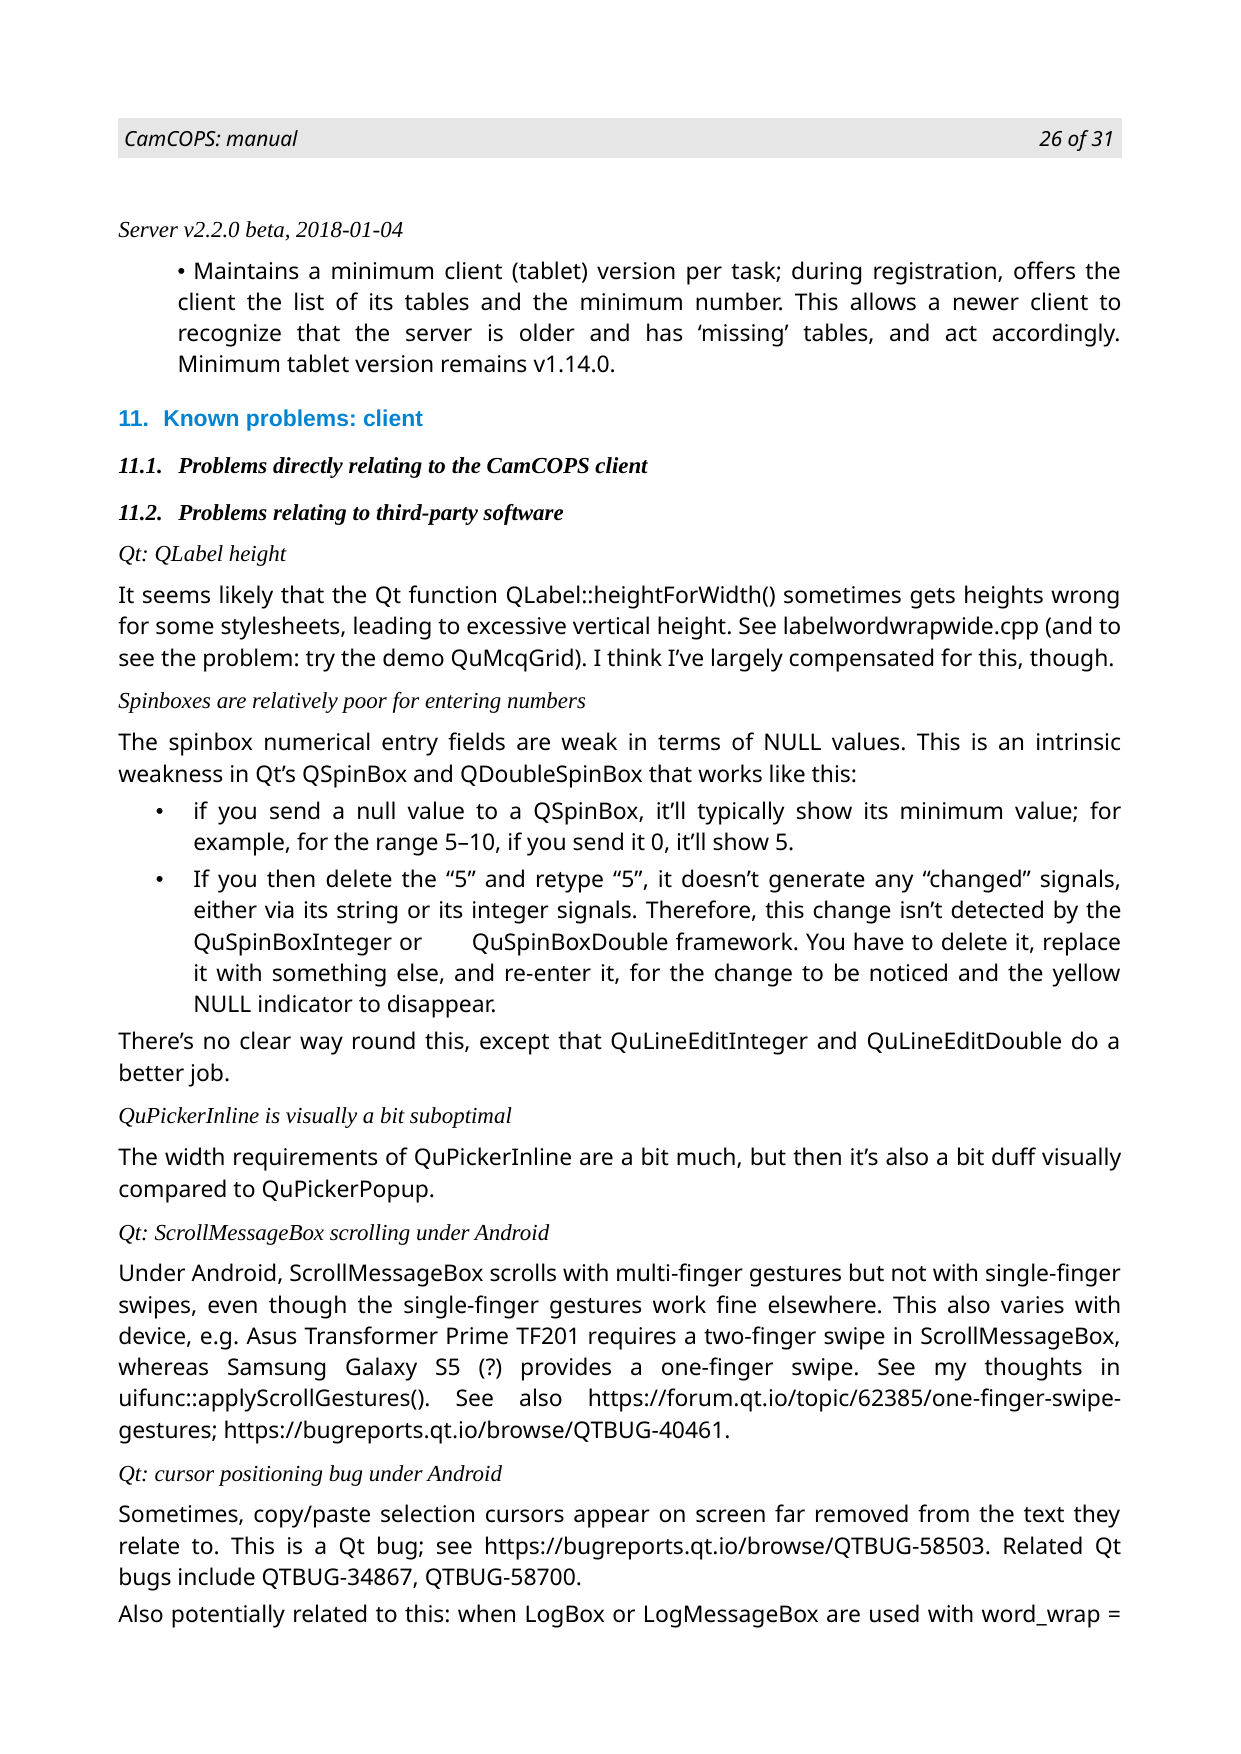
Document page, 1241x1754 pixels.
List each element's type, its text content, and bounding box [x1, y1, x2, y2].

list If you then delete the “5” and retype “5”, it doesn’t generate any “changed” signals, either via its string or its integer signals. Therefore, this change isn’t detected by the QuSpinBoxInteger or QuSpinBoxDouble framework. You have to delete it, replace it with something else, and re-enter it, for the change to be noticed and the yellow NULL indicator to disappear. [156, 863, 1122, 1019]
subtitle Qt: QLabel height [118, 540, 1122, 567]
list if you send a null value to a QSpinBox, it’ll typically show its minimum value; for example, for the range 5–10, if you send it 0, it’ll show 5. [156, 795, 1122, 857]
subtitle Spinboxes are relatively poor for entering numbers [118, 687, 1122, 714]
text The spinbox numerical entry fields are weak in terms of NULL values. This is an intrinsic weakness in Qt’s QSpinBox and QDoubleSpinBox that works like this: [118, 726, 1122, 789]
list Maintains a minimum client (tablet) version per task; during registration, offers the client the list of its tables and the minimum number. This allows a newer client to recognize that the server is older and has ‘missing’ tables, and act accordingly. Minimum tablet version remains v1.14.0. [177, 255, 1122, 380]
subtitle Known problems: client [118, 405, 1122, 431]
subtitle Server v2.2.0 beta, 2018-01-04 [118, 216, 1122, 242]
text It seems likely that the Qt function QLabel::heightForWidth() sometimes gets heights wrong for some stylesheets, leading to excessive vertical height. See labelwordwrapwide.cpp (and to see the problem: try the demo QuMcqGrid). I think I’ve largely compensated for this, though. [118, 579, 1122, 673]
text Sometimes, copy/paste selection cursors appear on screen far removed from the text they relate to. This is a Qt bug; see https://bugreports.qt.io/browse/QTBUG-58503. Related Qt bugs include QTBUG-34867, QTBUG-58700. [118, 1498, 1122, 1592]
subtitle Problems directly relating to the CamCOPS client [118, 452, 1122, 478]
text Under Android, ScrollMessageBox scrolls with multi-finger gestures but not with single-finger swipes, even though the single-finger gestures work fine elsewhere. This also varies with device, e.g. Asus Transformer Prime TF201 requires a two-finger swipe in ScrollMessageBox, whereas Samsung Galaxy S5 (?) provides a one-finger swipe. See my thoughts in uifunc::applyScrollGestures(). See also https://forum.qt.io/topic/62385/one-finger-swipe-gestures; https://bugreports.qt.io/browse/QTBUG-40461. [118, 1257, 1122, 1445]
text There’s no clear way round this, except that QuLineEditInteger and QuLineEditDouble do a better job. [118, 1025, 1122, 1088]
text The width requirements of QuPickerInline are a bit much, but then it’s also a bit duff visually compared to QuPickerPopup. [118, 1141, 1122, 1204]
subtitle QuPickerInline is visually a bit suboptimal [118, 1103, 1122, 1129]
text Also potentially related to this: when LogBox or LogMessageBox are used with word_wrap = [118, 1598, 1122, 1629]
subtitle Problems relating to third-party software [118, 499, 1122, 525]
subtitle Qt: ScrollMessageBox scrolling under Android [118, 1219, 1122, 1245]
subtitle Qt: cursor positioning bug under Android [118, 1460, 1122, 1486]
